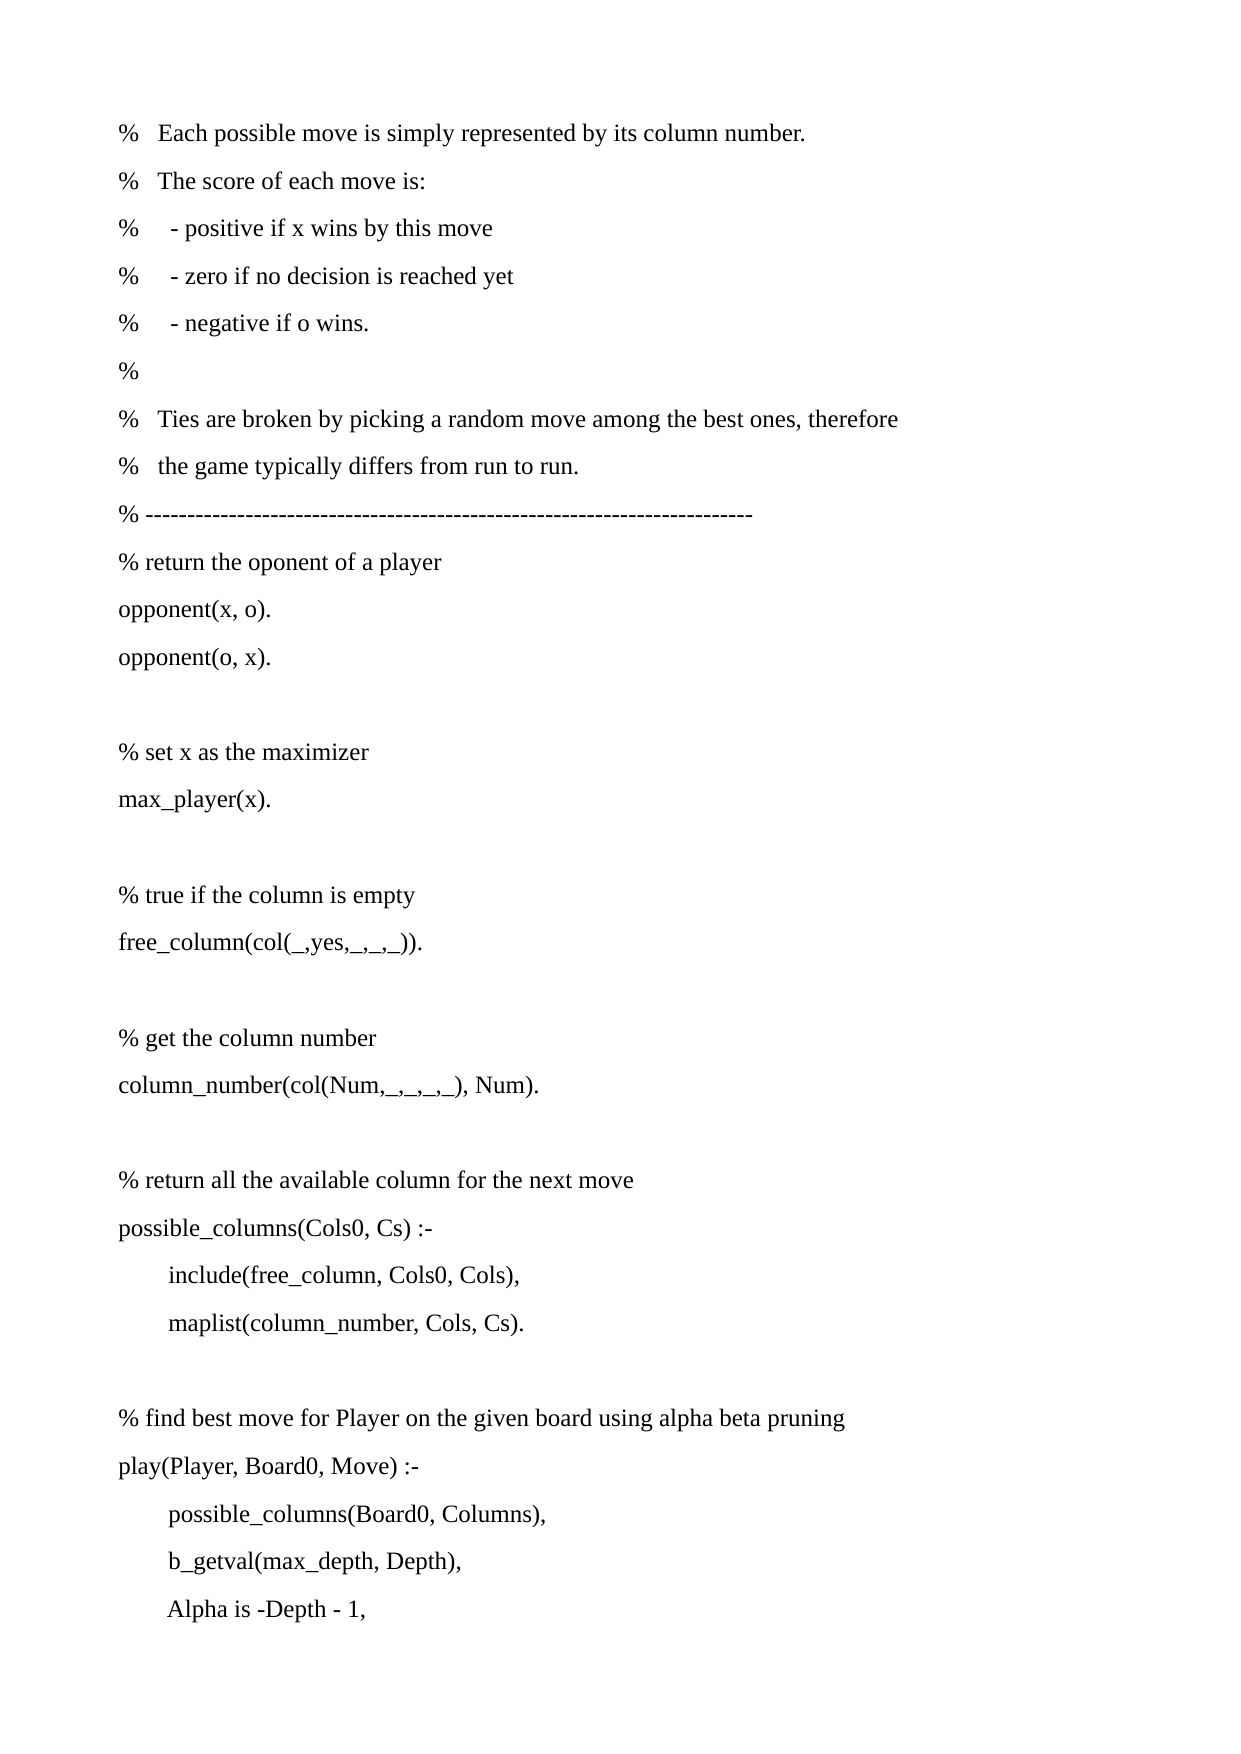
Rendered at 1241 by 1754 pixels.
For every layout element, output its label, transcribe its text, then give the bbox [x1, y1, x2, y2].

text % - negative if o wins. [118, 308, 1122, 337]
text % return all the available column for the next move [118, 1165, 1122, 1194]
text % true if the column is empty [118, 880, 1122, 908]
text % The score of each move is: [118, 166, 1122, 194]
text % - zero if no decision is reached yet [118, 261, 1122, 290]
text % ------------------------------------------------------------------------- [118, 499, 1122, 528]
text column_number(col(Num,_,_,_,_), Num). [118, 1070, 1122, 1099]
text % [118, 356, 1122, 385]
text % get the column number [118, 1023, 1122, 1051]
text possible_columns(Board0, Columns), [118, 1499, 1122, 1527]
text % Each possible move is simply represented by its column number. [118, 118, 1122, 147]
text free_column(col(_,yes,_,_,_)). [118, 927, 1122, 956]
text maplist(column_number, Cols, Cs). [118, 1308, 1122, 1337]
text % Ties are broken by picking a random move among the best ones, therefore [118, 404, 1122, 432]
text b_getval(max_depth, Depth), [118, 1546, 1122, 1575]
text Alpha is -Depth - 1, [118, 1594, 1122, 1623]
text % the game typically differs from run to run. [118, 451, 1122, 480]
text max_player(x). [118, 784, 1122, 813]
text opponent(x, o). [118, 594, 1122, 623]
text include(free_column, Cols0, Cols), [118, 1261, 1122, 1289]
text opponent(o, x). [118, 642, 1122, 671]
text % - positive if x wins by this move [118, 213, 1122, 242]
text possible_columns(Cols0, Cs) :- [118, 1213, 1122, 1242]
text % find best move for Player on the given board using alpha beta pruning [118, 1403, 1122, 1432]
text % return the oponent of a player [118, 547, 1122, 575]
text play(Player, Board0, Move) :- [118, 1451, 1122, 1480]
text % set x as the maximizer [118, 737, 1122, 766]
